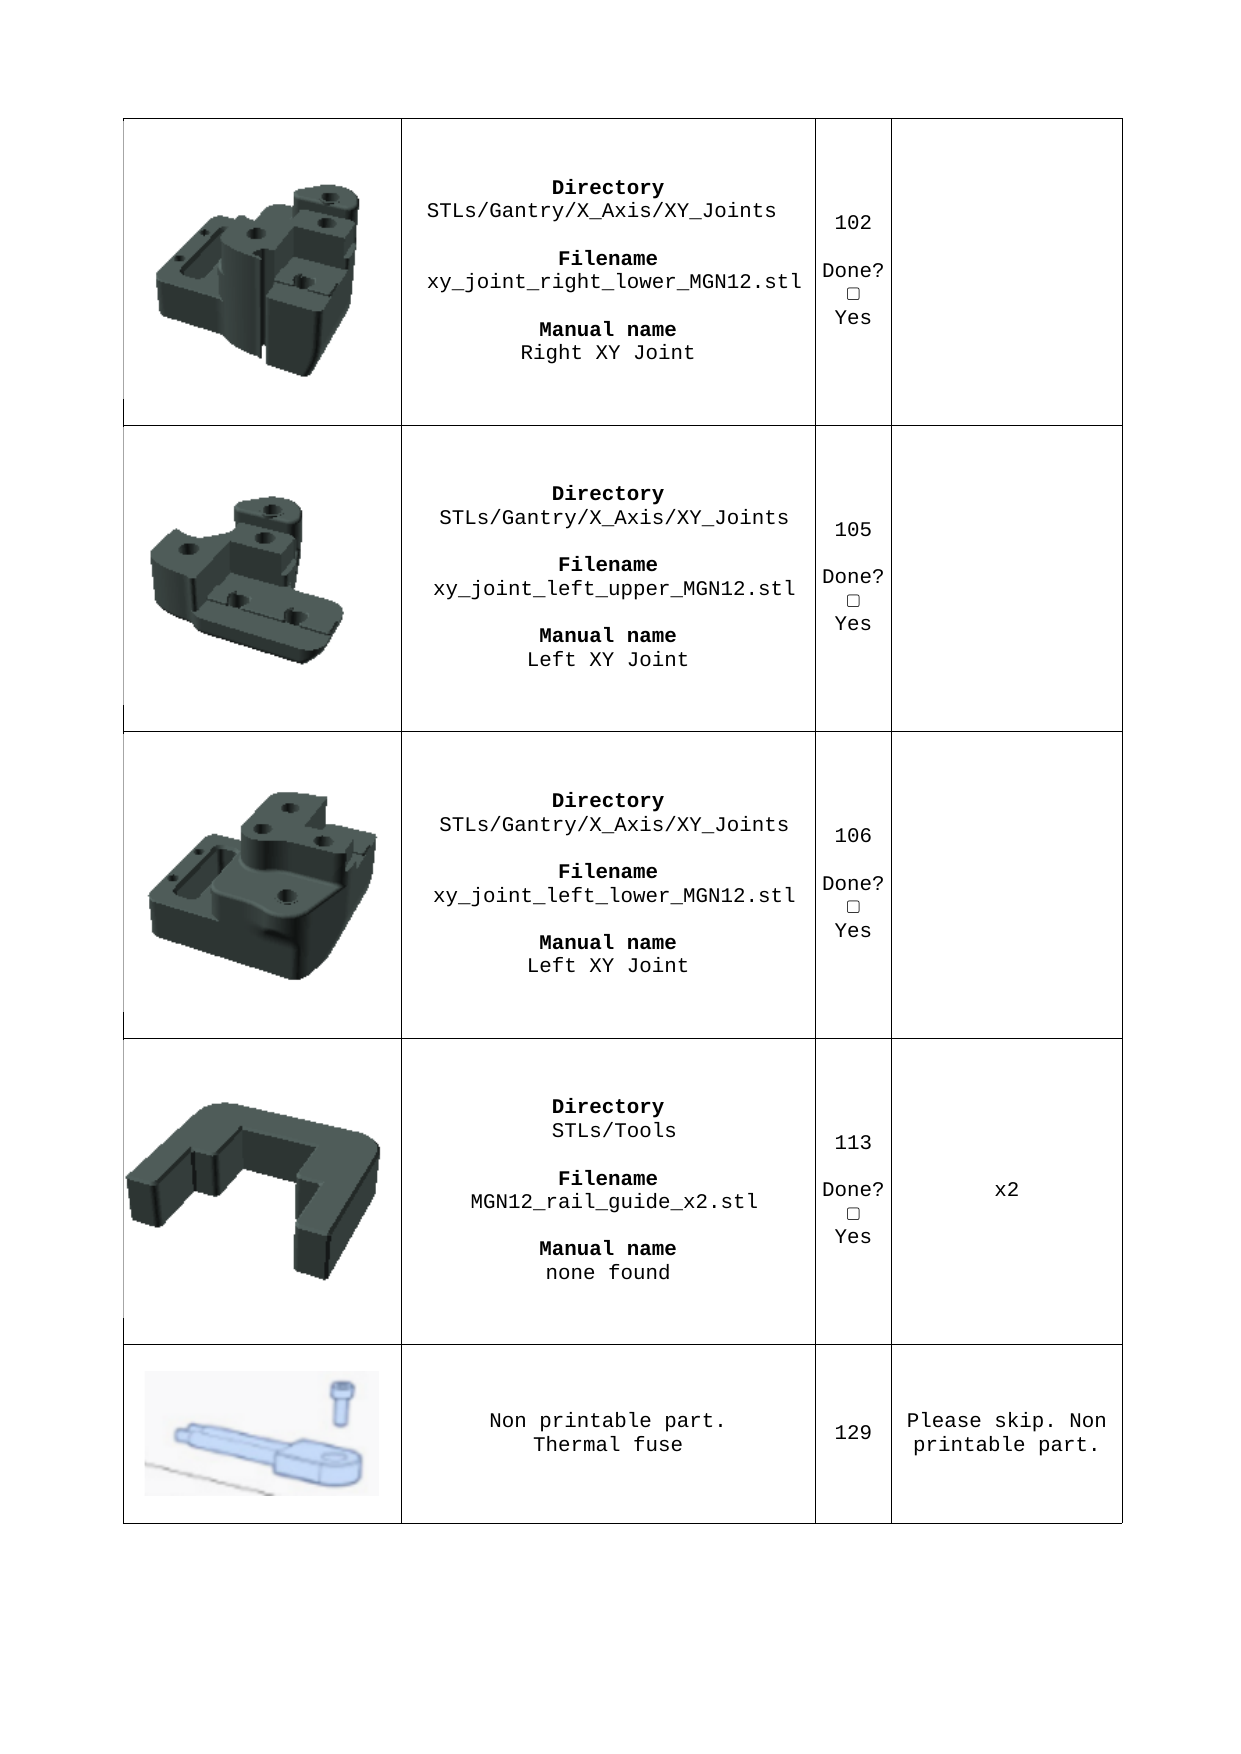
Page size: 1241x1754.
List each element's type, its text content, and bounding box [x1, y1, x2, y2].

table_cell [892, 732, 1122, 1038]
table_cell Please skip. Non printable part. [892, 1345, 1122, 1523]
table_cell [892, 119, 1122, 425]
picture [123, 1040, 401, 1318]
picture [144, 1371, 379, 1496]
picture [123, 427, 401, 705]
picture [123, 734, 401, 1012]
table_cell Directory STLs/Tools Filename MGN12_rail_guide_x2.stl Manual name none found [402, 1039, 815, 1344]
table_cell 129 [816, 1345, 891, 1523]
table_cell Directory STLs/Gantry/X_Axis/XY_Joints Filename xy_joint_right_lower_MGN12.stl Manual name Right XY Joint [402, 119, 815, 425]
table_cell 113 Done? ▢ Yes [816, 1039, 891, 1344]
table_cell x2 [892, 1039, 1122, 1344]
table_cell [892, 426, 1122, 731]
table_cell 105 Done? ▢ Yes [816, 426, 891, 731]
table_cell 106 Done? ▢ Yes [816, 732, 891, 1038]
table_cell Non printable part. Thermal fuse [402, 1345, 815, 1523]
table_cell [124, 1345, 401, 1523]
table_cell [124, 705, 401, 731]
table_cell 102 Done? ▢ Yes [816, 119, 891, 425]
table_cell Directory STLs/Gantry/X_Axis/XY_Joints Filename xy_joint_left_lower_MGN12.stl Manual name Left XY Joint [402, 732, 815, 1038]
table_cell [124, 1318, 401, 1344]
table_cell [124, 1012, 401, 1038]
table_cell [124, 399, 401, 425]
picture [123, 121, 401, 399]
table_cell Directory STLs/Gantry/X_Axis/XY_Joints Filename xy_joint_left_upper_MGN12.stl Manual name Left XY Joint [402, 426, 815, 731]
